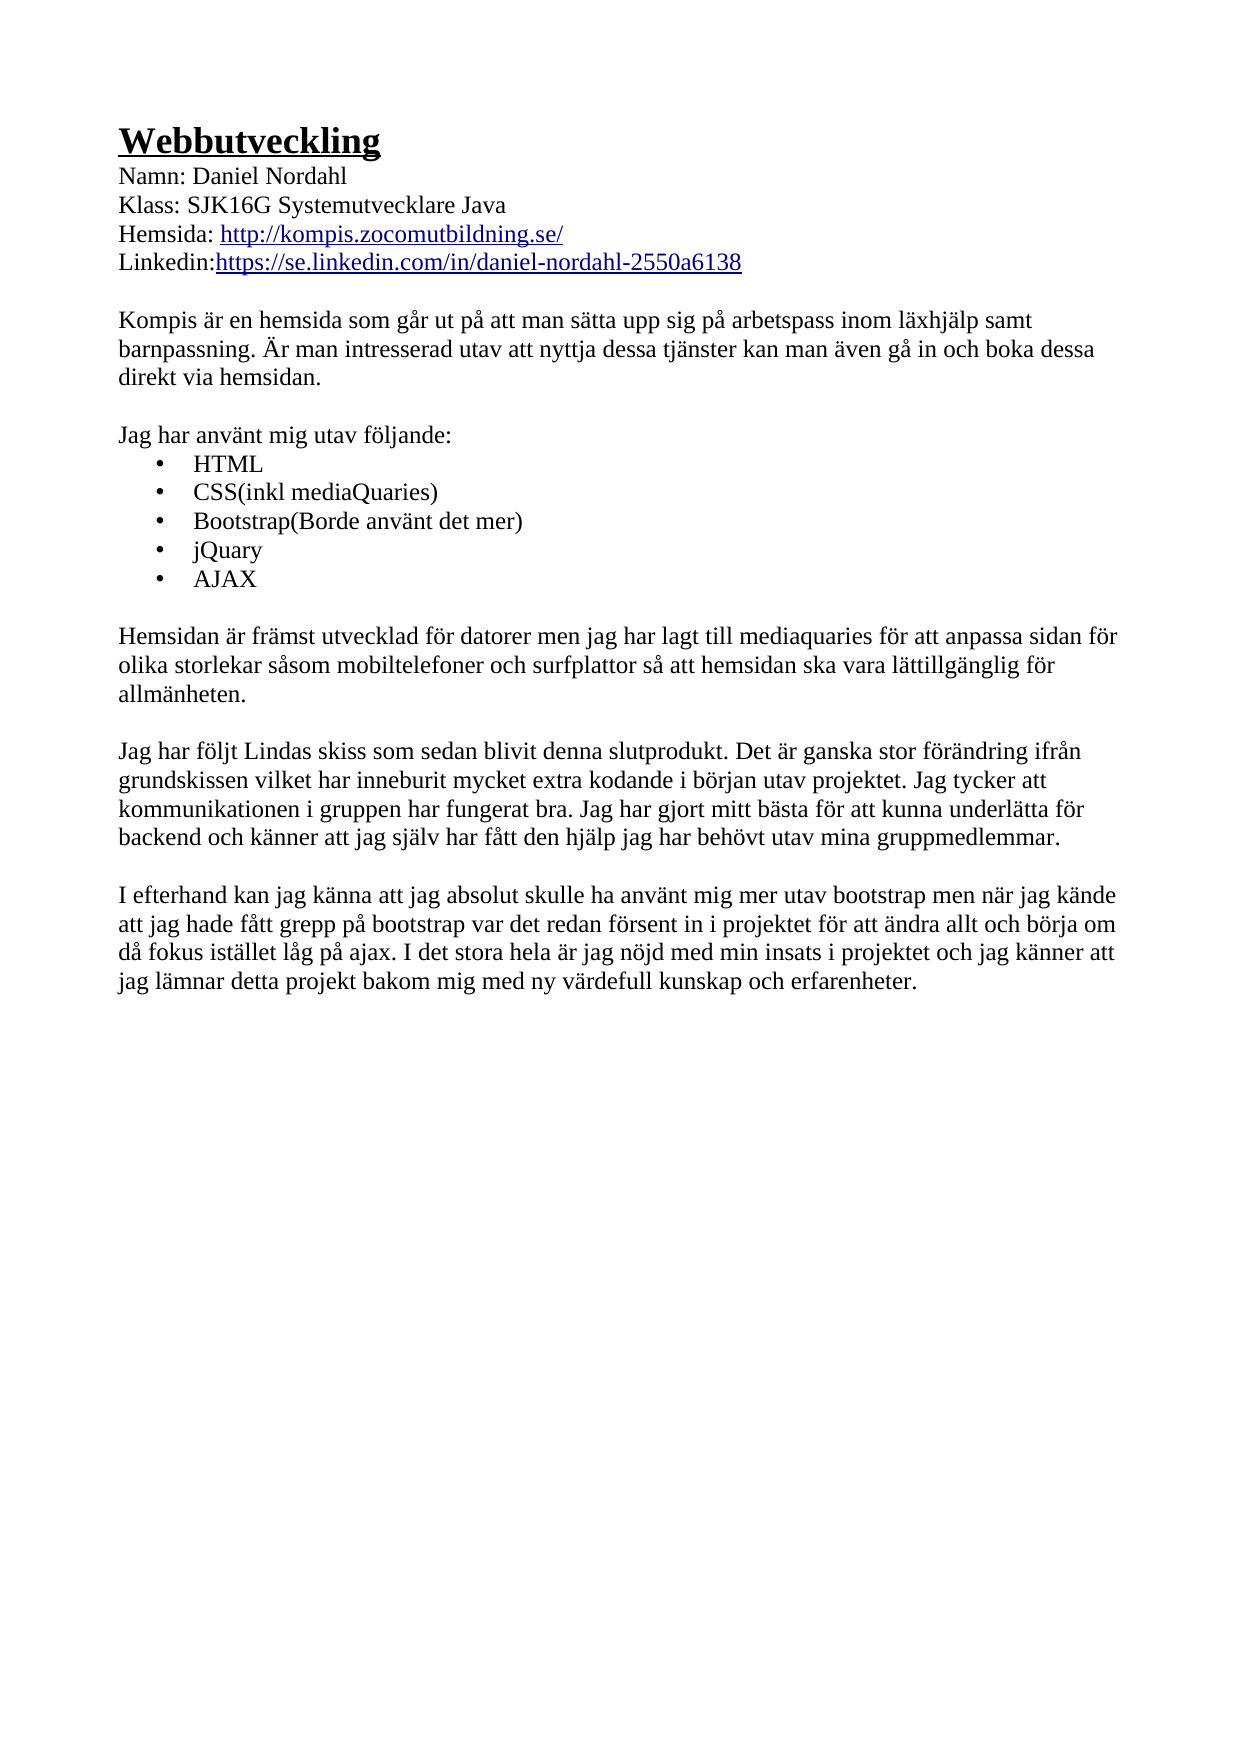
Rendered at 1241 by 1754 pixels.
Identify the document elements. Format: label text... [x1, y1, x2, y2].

list HTML [156, 449, 1122, 477]
text Hemsidan är främst utvecklad för datorer men jag har lagt till mediaquaries för att anpassa sidan för olika storlekar såsom mobiltelefoner och surfplattor så att hemsidan ska vara lättillgänglig för allmänheten. [118, 621, 1122, 707]
text Jag har följt Lindas skiss som sedan blivit denna slutprodukt. Det är ganska stor förändring ifrån grundskissen vilket har inneburit mycket extra kodande i början utav projektet. Jag tycker att kommunikationen i gruppen har fungerat bra. Jag har gjort mitt bästa för att kunna underlätta för backend och känner att jag själv har fått den hjälp jag har behövt utav mina gruppmedlemmar. [118, 736, 1122, 851]
list jQuary [156, 535, 1122, 564]
text Webbutveckling [118, 118, 1122, 161]
list AJAX [156, 564, 1122, 592]
text Kompis är en hemsida som går ut på att man sätta upp sig på arbetspass inom läxhjälp samt barnpassning. Är man intresserad utav att nyttja dessa tjänster kan man även gå in och boka dessa direkt via hemsidan. [118, 305, 1122, 391]
text Namn: Daniel Nordahl [118, 161, 1122, 190]
list Bootstrap(Borde använt det mer) [156, 506, 1122, 535]
text Klass: SJK16G Systemutvecklare Java [118, 190, 1122, 219]
text I efterhand kan jag känna att jag absolut skulle ha använt mig mer utav bootstrap men när jag kände att jag hade fått grepp på bootstrap var det redan försent in i projektet för att ändra allt och börja om då fokus istället låg på ajax. I det stora hela är jag nöjd med min insats i projektet och jag känner att jag lämnar detta projekt bakom mig med ny värdefull kunskap och erfarenheter. [118, 880, 1122, 995]
text Hemsida: http://kompis.zocomutbildning.se/ [118, 219, 1122, 247]
list CSS(inkl mediaQuaries) [156, 477, 1122, 506]
text Linkedin:https://se.linkedin.com/in/daniel-nordahl-2550a6138 [118, 247, 1122, 276]
text Jag har använt mig utav följande: [118, 420, 1122, 449]
